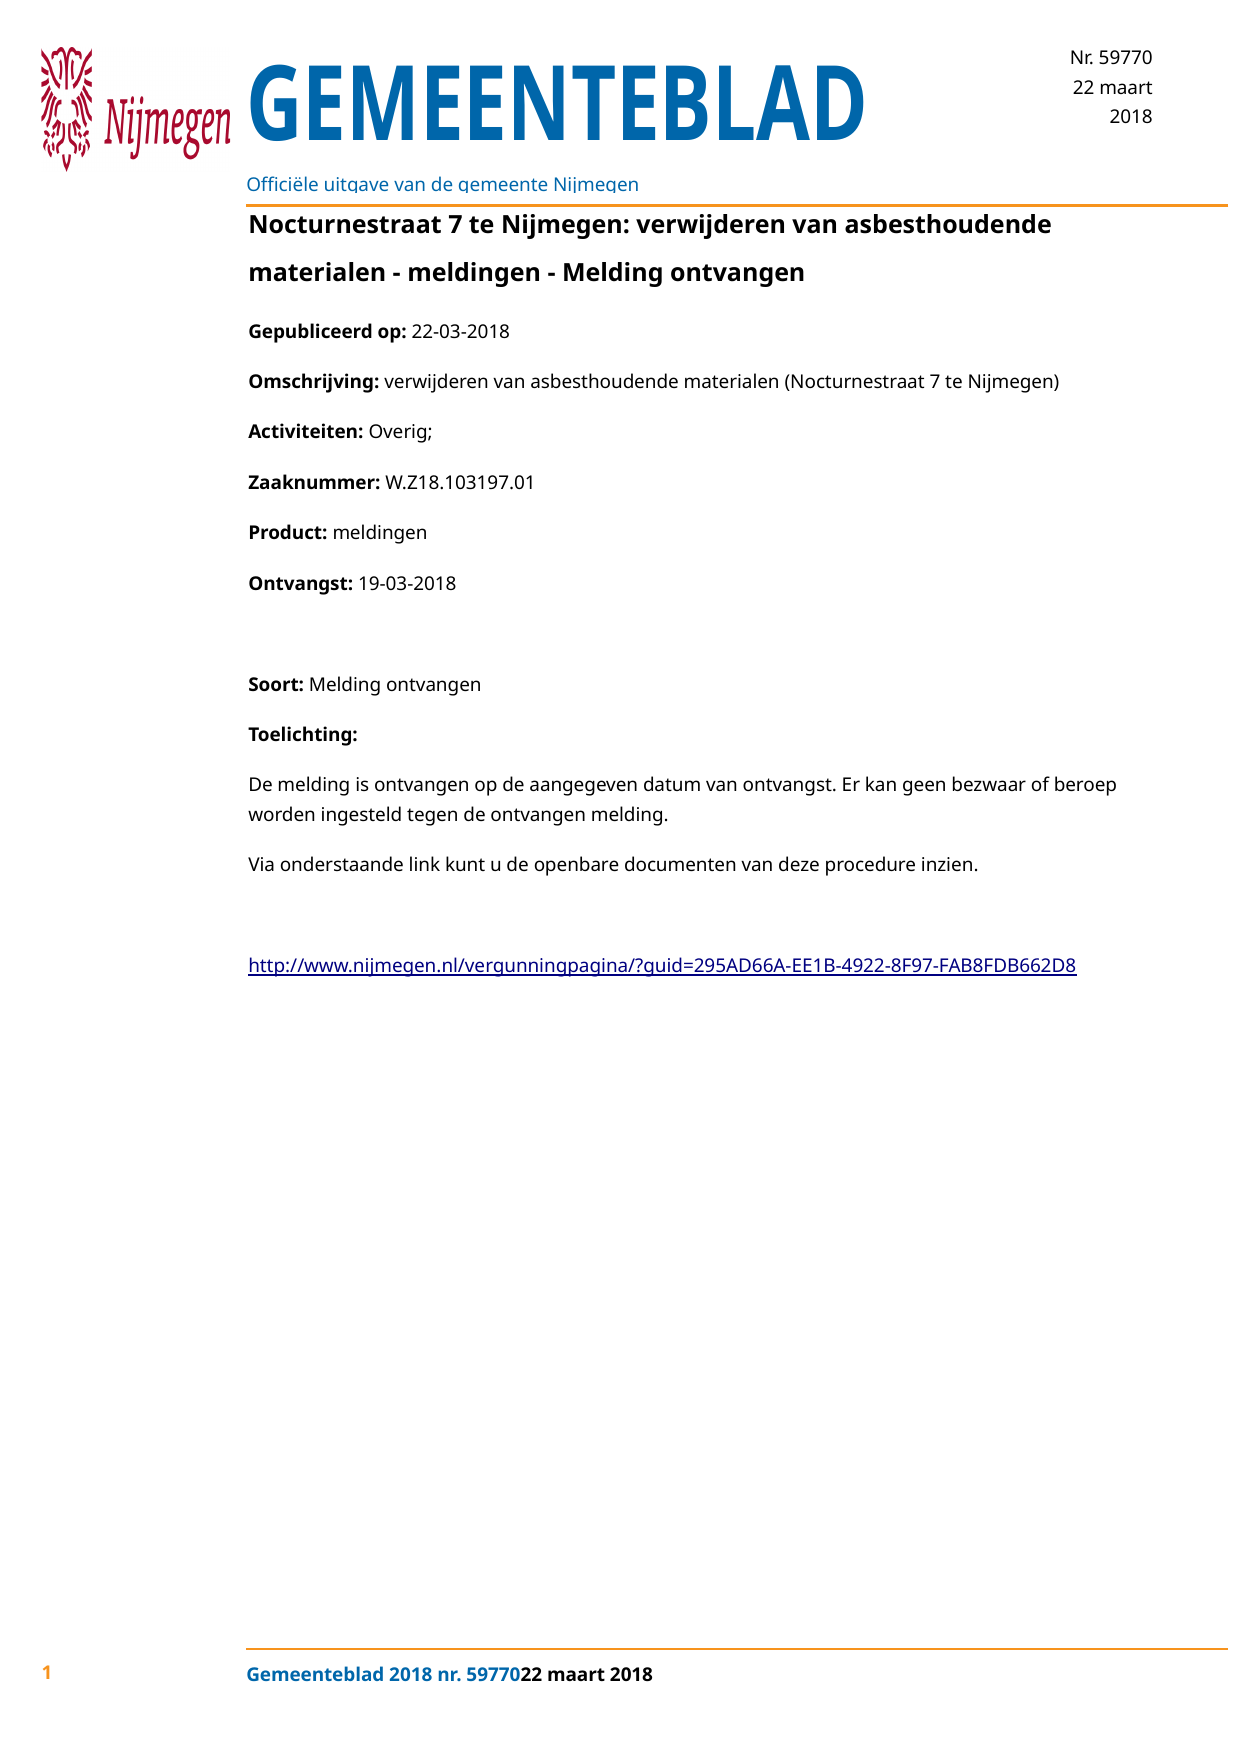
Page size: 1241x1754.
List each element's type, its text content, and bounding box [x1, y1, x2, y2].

text Activiteiten: Overig; [248, 419, 1152, 444]
text Toelichting: [248, 721, 1152, 747]
text Gepubliceerd op: 22-03-2018 [248, 318, 1152, 344]
text Via onderstaande link kunt u de openbare documenten van deze procedure inzien. [248, 852, 1152, 877]
picture [41, 47, 231, 172]
text De melding is ontvangen op de aangegeven datum van ontvangst. Er kan geen bezwaar of beroep worden ingesteld tegen de ontvangen melding. [248, 772, 1152, 827]
text Ontvangst: 19-03-2018 [248, 570, 1152, 596]
text Omschrijving: verwijderen van asbesthoudende materialen (Nocturnestraat 7 te Nijmegen) [248, 368, 1152, 394]
text Product: meldingen [248, 519, 1152, 545]
text Nocturnestraat 7 te Nijmegen: verwijderen van asbesthoudende materialen - meldingen - Melding ontvangen [248, 207, 1152, 288]
text Zaaknummer: W.Z18.103197.01 [248, 469, 1152, 495]
text Soort: Melding ontvangen [248, 671, 1152, 697]
text http://www.nijmegen.nl/vergunningpagina/?guid=295AD66A-EE1B-4922-8F97-FAB8FDB662D8 [248, 952, 1152, 978]
